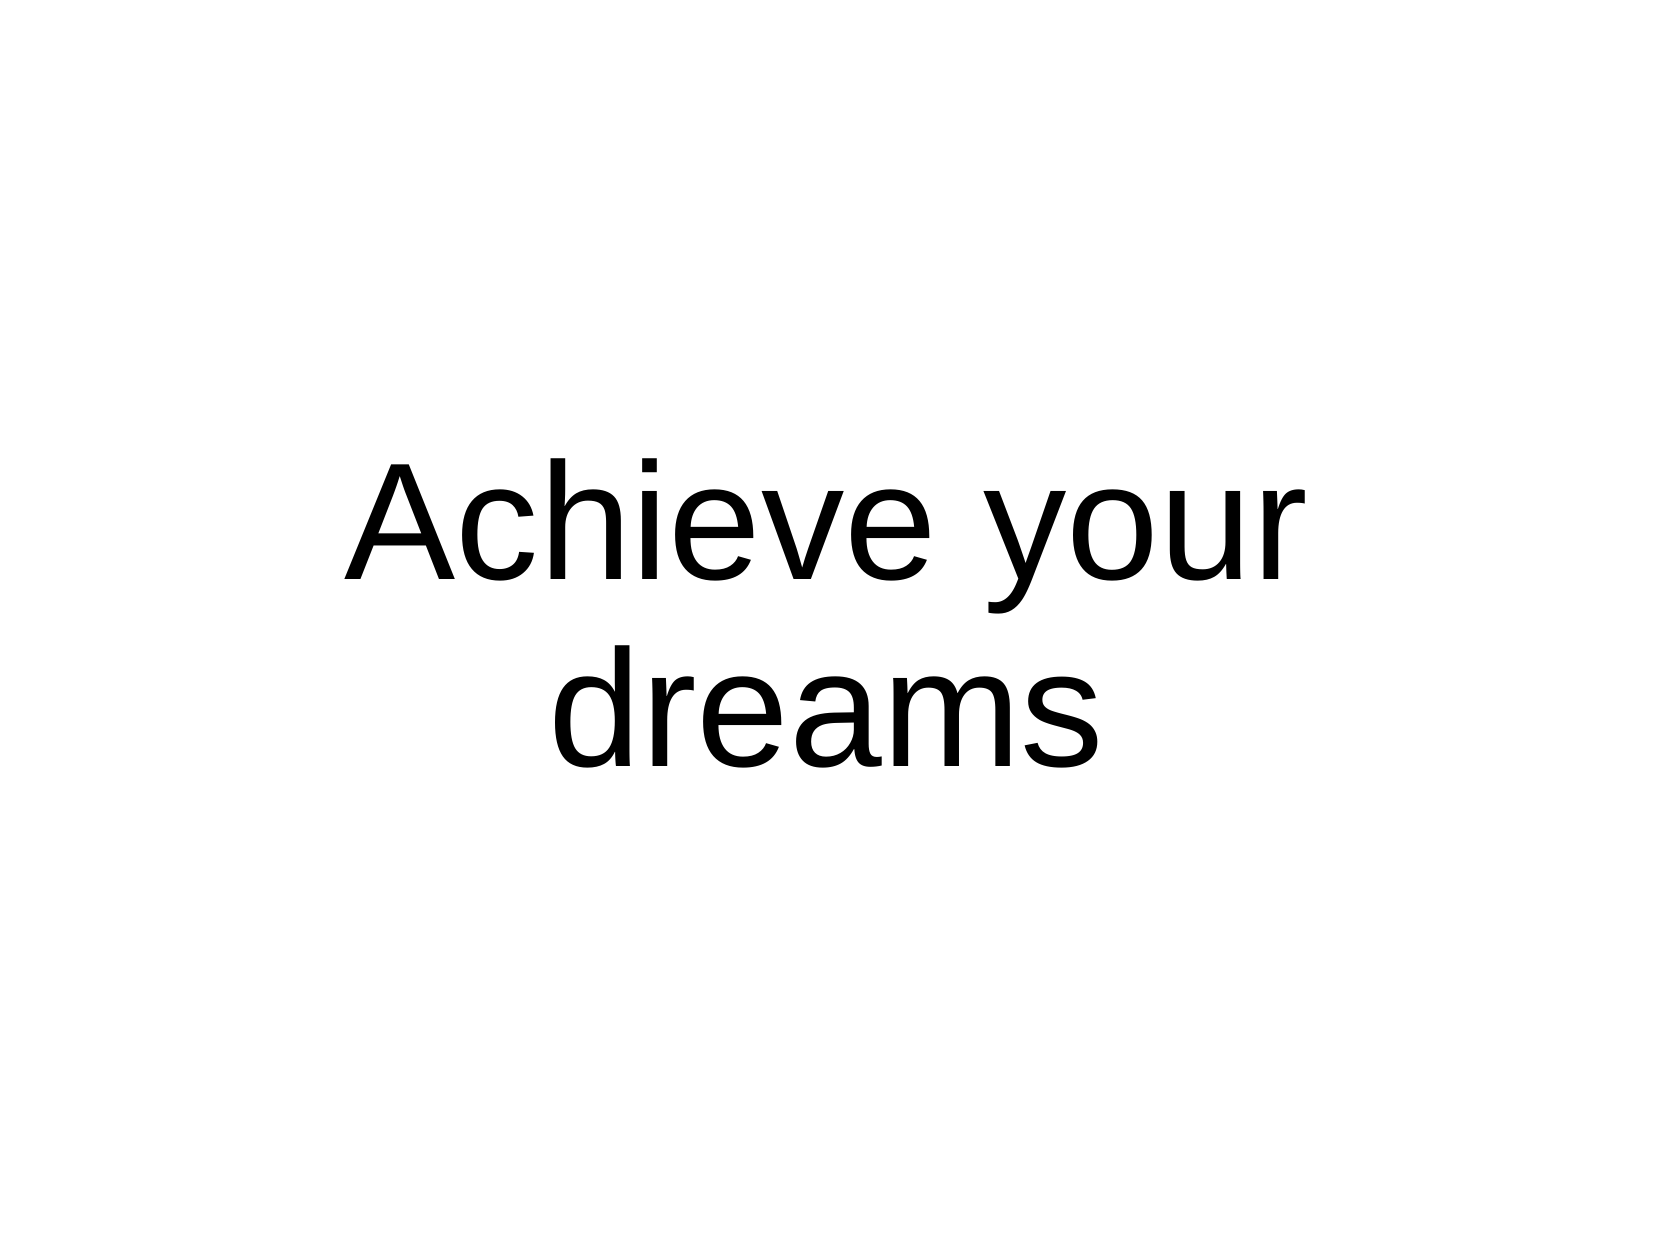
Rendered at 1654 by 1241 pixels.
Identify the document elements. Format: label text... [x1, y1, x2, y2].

title Achieve your dreams [82, 56, 1571, 1174]
